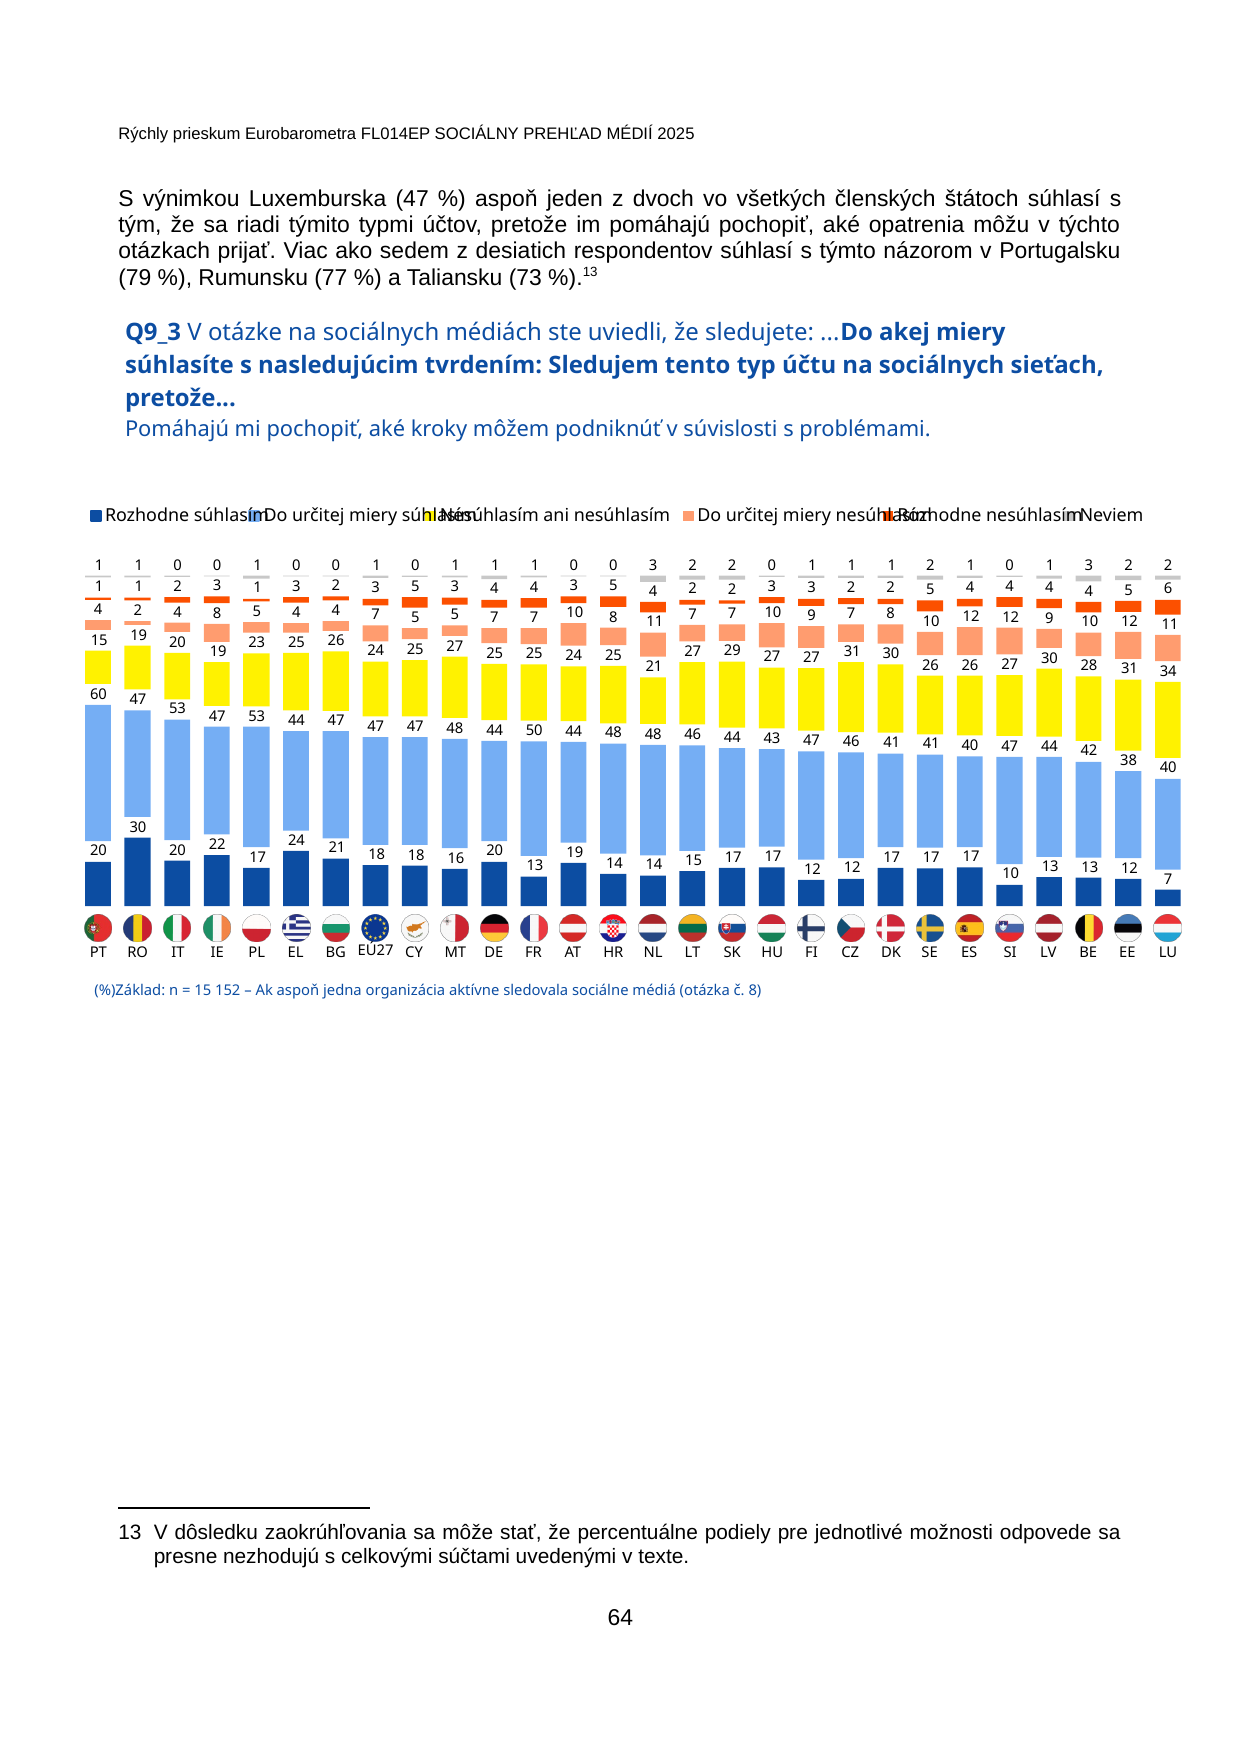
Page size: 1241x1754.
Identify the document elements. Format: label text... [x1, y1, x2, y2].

picture [916, 914, 944, 942]
picture [638, 914, 667, 942]
picture [440, 914, 469, 942]
picture [559, 914, 587, 942]
picture [401, 914, 429, 942]
picture [520, 914, 548, 942]
picture [837, 914, 865, 942]
picture [203, 914, 231, 942]
picture [1114, 914, 1142, 942]
picture [757, 914, 786, 942]
picture [718, 914, 746, 942]
picture [876, 914, 905, 942]
picture [678, 914, 707, 942]
picture [123, 914, 152, 942]
picture [163, 914, 191, 942]
picture [322, 914, 350, 942]
picture [84, 914, 112, 942]
picture [1035, 914, 1063, 942]
text S výnimkou Luxemburska (47 %) aspoň jeden z dvoch vo všetkých členských štátoch súhlasí s tým, že sa riadi týmito typmi účtov, pretože im pomáhajú pochopiť, aké opatrenia môžu v týchto otázkach prijať. Viac ako sedem z desiatich respondentov súhlasí s týmto názorom v Portugalsku (79 %), Rumunsku (77 %) a Taliansku (73 %). [118, 184, 1122, 290]
picture [995, 914, 1024, 942]
picture [955, 914, 984, 942]
picture [797, 914, 825, 942]
picture [1153, 914, 1182, 942]
picture [480, 914, 509, 942]
picture [599, 914, 627, 942]
picture [1075, 914, 1103, 942]
text V dôsledku zaokrúhľovania sa môže stať, že percentuálne podiely pre jednotlivé možnosti odpovede sa presne nezhodujú s celkovými súčtami uvedenými v texte. [118, 1520, 1122, 1568]
picture [242, 914, 271, 942]
picture [361, 914, 389, 942]
picture [282, 914, 311, 942]
